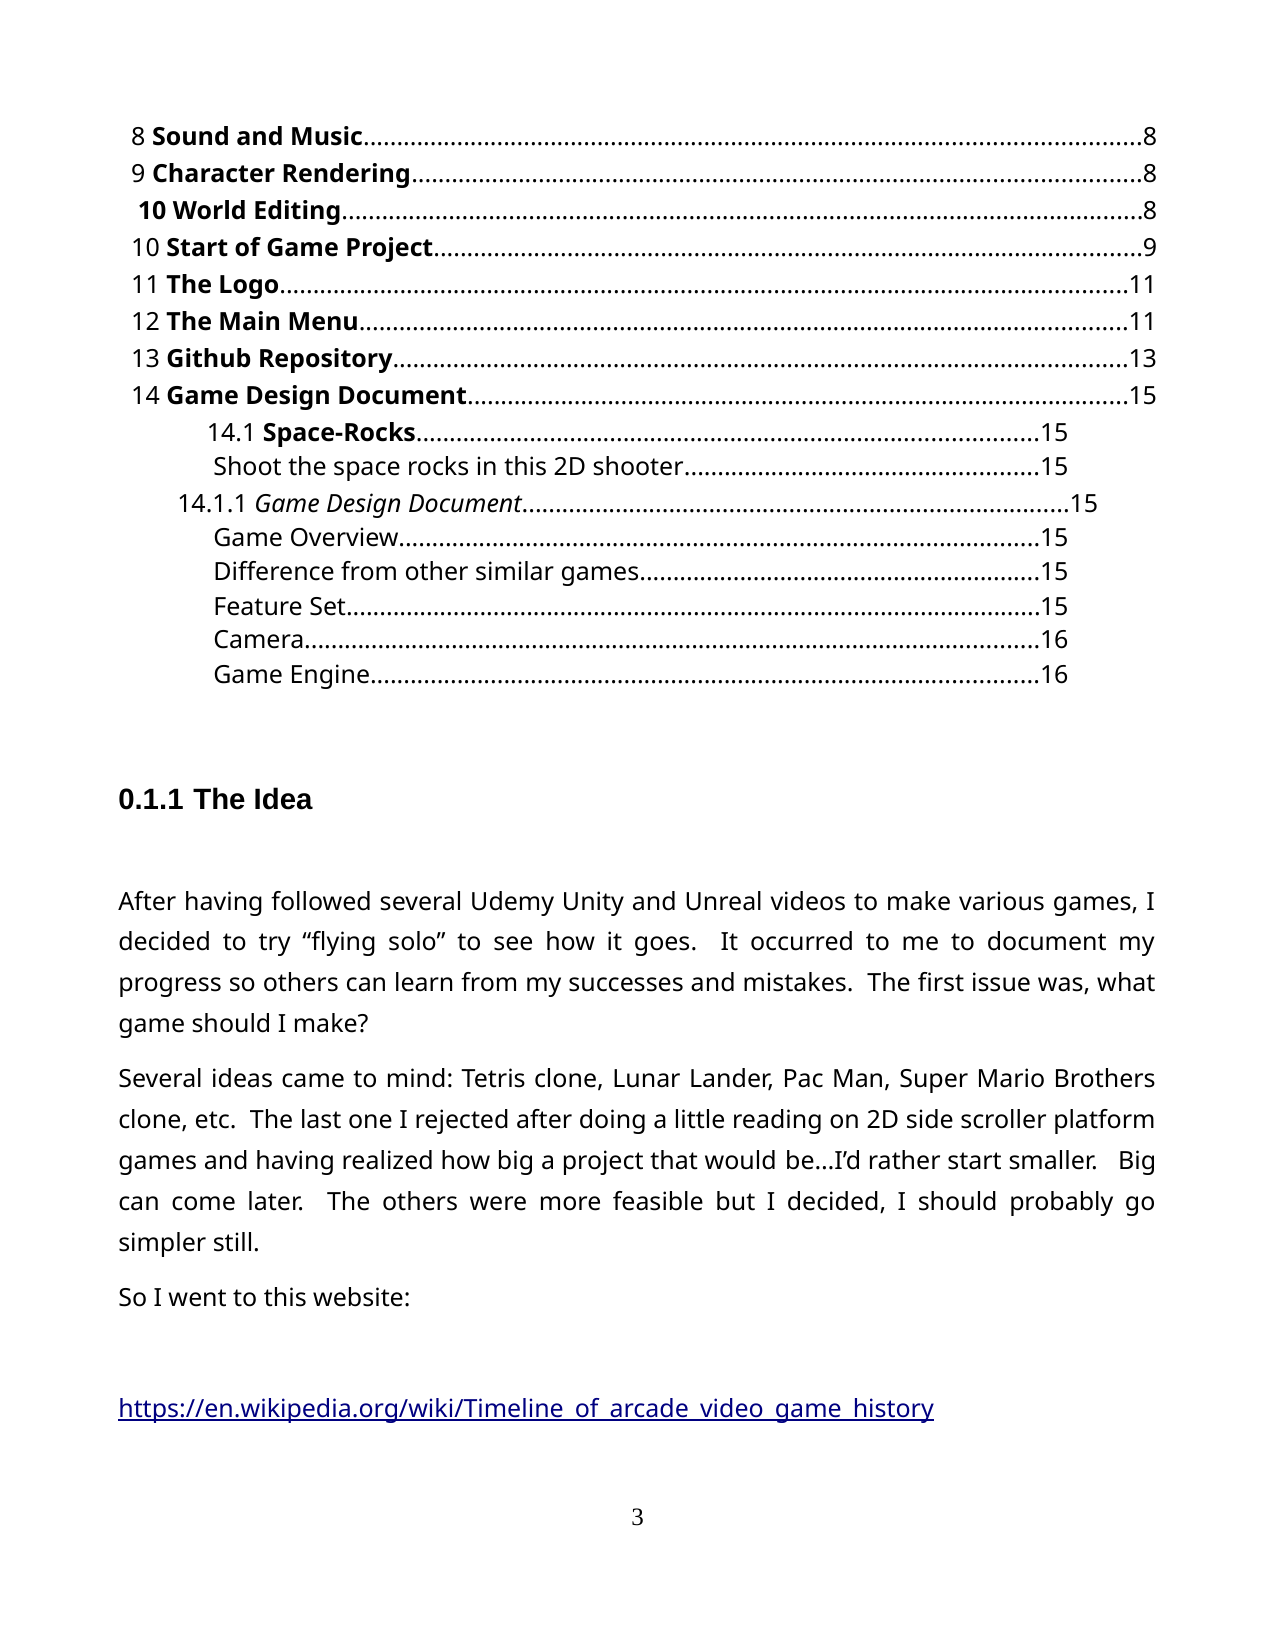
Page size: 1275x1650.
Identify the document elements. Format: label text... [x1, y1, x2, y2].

text 14.1.1 Game Design Document 15 [177, 486, 1157, 520]
text 13 Github Repository 13 [118, 341, 1157, 375]
text 12 The Main Menu 11 [118, 303, 1157, 338]
text Game Engine 16 [207, 656, 1157, 690]
text 9 Character Rendering 8 [118, 155, 1157, 189]
text Difference from other similar games 15 [207, 554, 1157, 588]
text 14.1 Space-Rocks 15 [207, 415, 1157, 449]
text 8 Sound and Music 8 [118, 118, 1157, 152]
text After having followed several Udemy Unity and Unreal videos to make various games, I decided to try “flying solo” to see how it goes. It occurred to me to document my progress so others can learn from my successes and mistakes. The first issue was, what game should I make? [118, 883, 1157, 1040]
text 14 Game Design Document 15 [118, 378, 1157, 412]
text So I went to this website: [118, 1280, 1157, 1314]
text 11 The Logo 11 [118, 266, 1157, 301]
text https://en.wikipedia.org/wiki/Timeline_of_arcade_video_game_history [118, 1391, 1157, 1425]
text 10 World Editing 8 [118, 192, 1157, 226]
text 10 Start of Game Project 9 [118, 229, 1157, 263]
text Feature Set 15 [207, 588, 1157, 622]
text Camera 16 [207, 622, 1157, 656]
text Shoot the space rocks in this 2D shooter 15 [207, 449, 1157, 483]
text Game Overview 15 [207, 520, 1157, 554]
text Several ideas came to mind: Tetris clone, Lunar Lander, Pac Man, Super Mario Brothers clone, etc. The last one I rejected after doing a little reading on 2D side scroller platform games and having realized how big a project that would be…I’d rather start smaller. Big can come later. The others were more feasible but I decided, I should probably go simpler still. [118, 1061, 1157, 1258]
